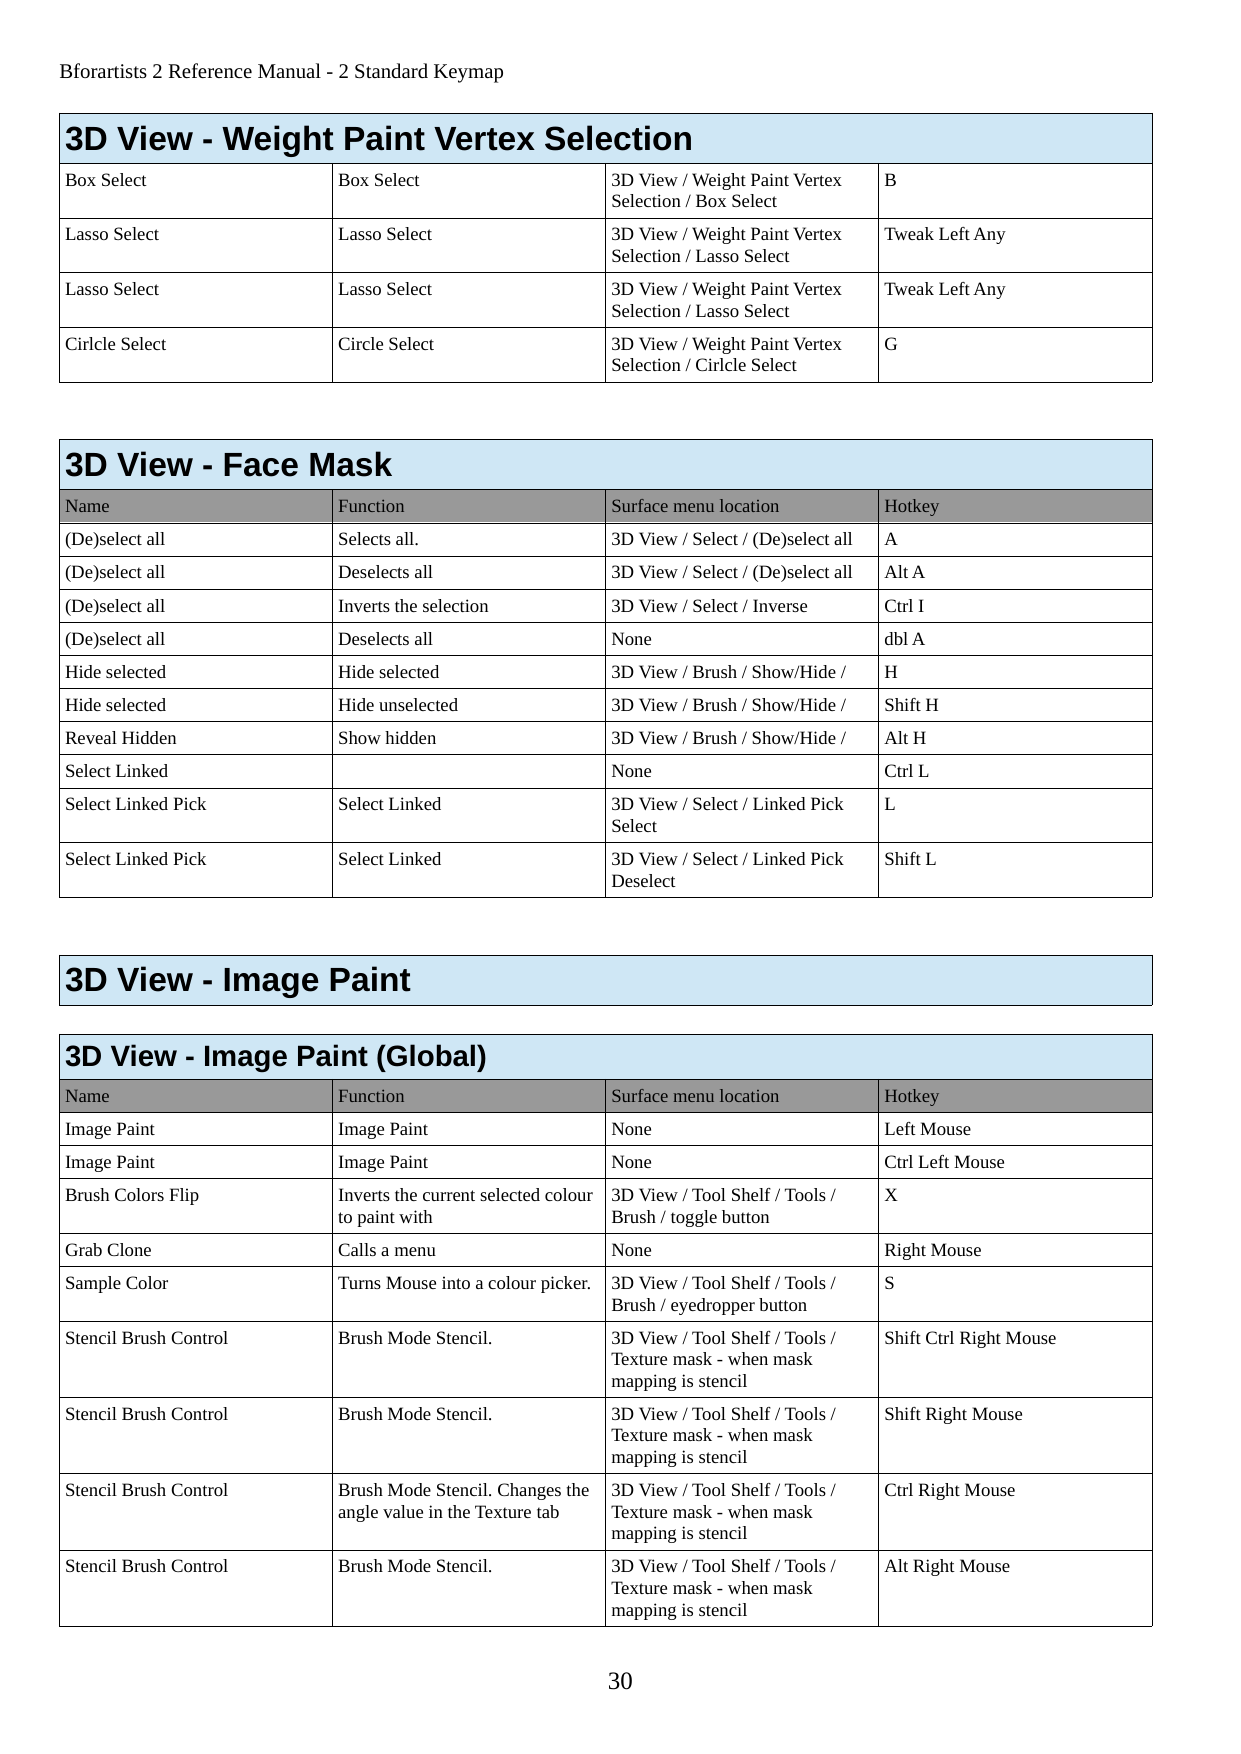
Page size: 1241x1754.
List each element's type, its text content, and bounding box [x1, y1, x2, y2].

table_cell Surface menu location [606, 1080, 878, 1112]
table_cell Calls a menu [333, 1234, 605, 1266]
table_cell Hotkey [879, 490, 1152, 522]
table_cell Hide selected [60, 656, 332, 688]
table_cell Function [333, 490, 605, 522]
table_cell Stencil Brush Control [60, 1474, 332, 1549]
table_cell Name [60, 490, 332, 522]
table_cell None [606, 1234, 878, 1266]
table_cell 3D View / Brush / Show/Hide / [606, 722, 878, 754]
table_cell 3D View / Weight Paint Vertex Selection / Lasso Select [606, 219, 878, 272]
table_cell Hide unselected [333, 689, 605, 721]
table_cell Hide selected [333, 656, 605, 688]
table_cell Image Paint [333, 1113, 605, 1145]
table_cell Inverts the selection [333, 590, 605, 622]
table_cell Ctrl I [879, 590, 1152, 622]
table_cell Box Select [333, 164, 605, 217]
table_cell None [606, 1113, 878, 1145]
table_cell 3D View / Tool Shelf / Tools / Brush / toggle button [606, 1179, 878, 1233]
table_cell X [879, 1179, 1152, 1233]
table_cell L [879, 789, 1152, 842]
table_header 3D View - Face Mask [60, 440, 1152, 489]
table_cell Tweak Left Any [879, 219, 1152, 272]
table_header 3D View - Weight Paint Vertex Selection [60, 114, 1152, 163]
table_cell Select Linked Pick [60, 789, 332, 842]
table_cell 3D View / Select / (De)select all [606, 557, 878, 589]
table_cell None [606, 1146, 878, 1178]
table_cell 3D View / Weight Paint Vertex Selection / Lasso Select [606, 273, 878, 327]
table_cell Shift H [879, 689, 1152, 721]
table_cell Alt Right Mouse [879, 1551, 1152, 1626]
table_cell Ctrl Right Mouse [879, 1474, 1152, 1549]
table_cell Shift L [879, 843, 1152, 897]
table_cell Stencil Brush Control [60, 1551, 332, 1626]
table_cell Function [333, 1080, 605, 1112]
table_cell Alt H [879, 722, 1152, 754]
table_cell 3D View / Select / Inverse [606, 590, 878, 622]
table_cell 3D View / Select / (De)select all [606, 524, 878, 556]
table_cell Lasso Select [333, 273, 605, 327]
table_cell Grab Clone [60, 1234, 332, 1266]
table_cell H [879, 656, 1152, 688]
table_cell Image Paint [333, 1146, 605, 1178]
table_cell Stencil Brush Control [60, 1398, 332, 1473]
table_cell Image Paint [60, 1146, 332, 1178]
table_cell Brush Mode Stencil. [333, 1322, 605, 1397]
table_cell Stencil Brush Control [60, 1322, 332, 1397]
table_cell 3D View / Brush / Show/Hide / [606, 689, 878, 721]
table_cell Select Linked [333, 789, 605, 842]
table_cell Shift Right Mouse [879, 1398, 1152, 1473]
table_cell Left Mouse [879, 1113, 1152, 1145]
table_cell Deselects all [333, 557, 605, 589]
table_cell (De)select all [60, 524, 332, 556]
table_cell Deselects all [333, 623, 605, 655]
table_cell 3D View / Weight Paint Vertex Selection / Cirlcle Select [606, 328, 878, 382]
table_cell Select Linked [60, 755, 332, 787]
table_cell B [879, 164, 1152, 217]
table_cell Brush Colors Flip [60, 1179, 332, 1233]
table_cell Hotkey [879, 1080, 1152, 1112]
table_cell 3D View / Select / Linked Pick Deselect [606, 843, 878, 897]
table_cell Lasso Select [333, 219, 605, 272]
table_cell Sample Color [60, 1267, 332, 1321]
table_cell 3D View / Brush / Show/Hide / [606, 656, 878, 688]
table_header 3D View - Image Paint [60, 956, 1152, 1005]
table_cell (De)select all [60, 623, 332, 655]
table_cell Image Paint [60, 1113, 332, 1145]
table_cell Shift Ctrl Right Mouse [879, 1322, 1152, 1397]
table_cell 3D View / Weight Paint Vertex Selection / Box Select [606, 164, 878, 217]
table_cell 3D View / Tool Shelf / Tools / Texture mask - when mask mapping is stencil [606, 1551, 878, 1626]
table_cell 3D View / Tool Shelf / Tools / Texture mask - when mask mapping is stencil [606, 1474, 878, 1549]
table_cell Brush Mode Stencil. [333, 1551, 605, 1626]
table_cell (De)select all [60, 557, 332, 589]
table_cell Turns Mouse into a colour picker. [333, 1267, 605, 1321]
table_cell None [606, 623, 878, 655]
table_cell Brush Mode Stencil. Changes the angle value in the Texture tab [333, 1474, 605, 1549]
table_cell Show hidden [333, 722, 605, 754]
table_cell Name [60, 1080, 332, 1112]
table_cell Lasso Select [60, 273, 332, 327]
table_cell Ctrl Left Mouse [879, 1146, 1152, 1178]
table_cell Right Mouse [879, 1234, 1152, 1266]
table_cell Selects all. [333, 524, 605, 556]
table_cell None [606, 755, 878, 787]
table_cell (De)select all [60, 590, 332, 622]
table_cell G [879, 328, 1152, 382]
table_cell dbl A [879, 623, 1152, 655]
table_cell Ctrl L [879, 755, 1152, 787]
table_cell 3D View / Tool Shelf / Tools / Texture mask - when mask mapping is stencil [606, 1398, 878, 1473]
table_cell Alt A [879, 557, 1152, 589]
table_cell Select Linked Pick [60, 843, 332, 897]
table_cell 3D View / Select / Linked Pick Select [606, 789, 878, 842]
table_cell Brush Mode Stencil. [333, 1398, 605, 1473]
table_cell Lasso Select [60, 219, 332, 272]
table_cell A [879, 524, 1152, 556]
table_cell Select Linked [333, 843, 605, 897]
table_cell 3D View / Tool Shelf / Tools / Brush / eyedropper button [606, 1267, 878, 1321]
table_cell Cirlcle Select [60, 328, 332, 382]
table_cell Tweak Left Any [879, 273, 1152, 327]
table_cell S [879, 1267, 1152, 1321]
table_cell Reveal Hidden [60, 722, 332, 754]
table_cell Hide selected [60, 689, 332, 721]
table_cell Circle Select [333, 328, 605, 382]
table_cell [333, 755, 605, 787]
table_cell Inverts the current selected colour to paint with [333, 1179, 605, 1233]
table_header 3D View - Image Paint (Global) [60, 1035, 1152, 1079]
table_cell Surface menu location [606, 490, 878, 522]
table_cell 3D View / Tool Shelf / Tools / Texture mask - when mask mapping is stencil [606, 1322, 878, 1397]
table_cell Box Select [60, 164, 332, 217]
